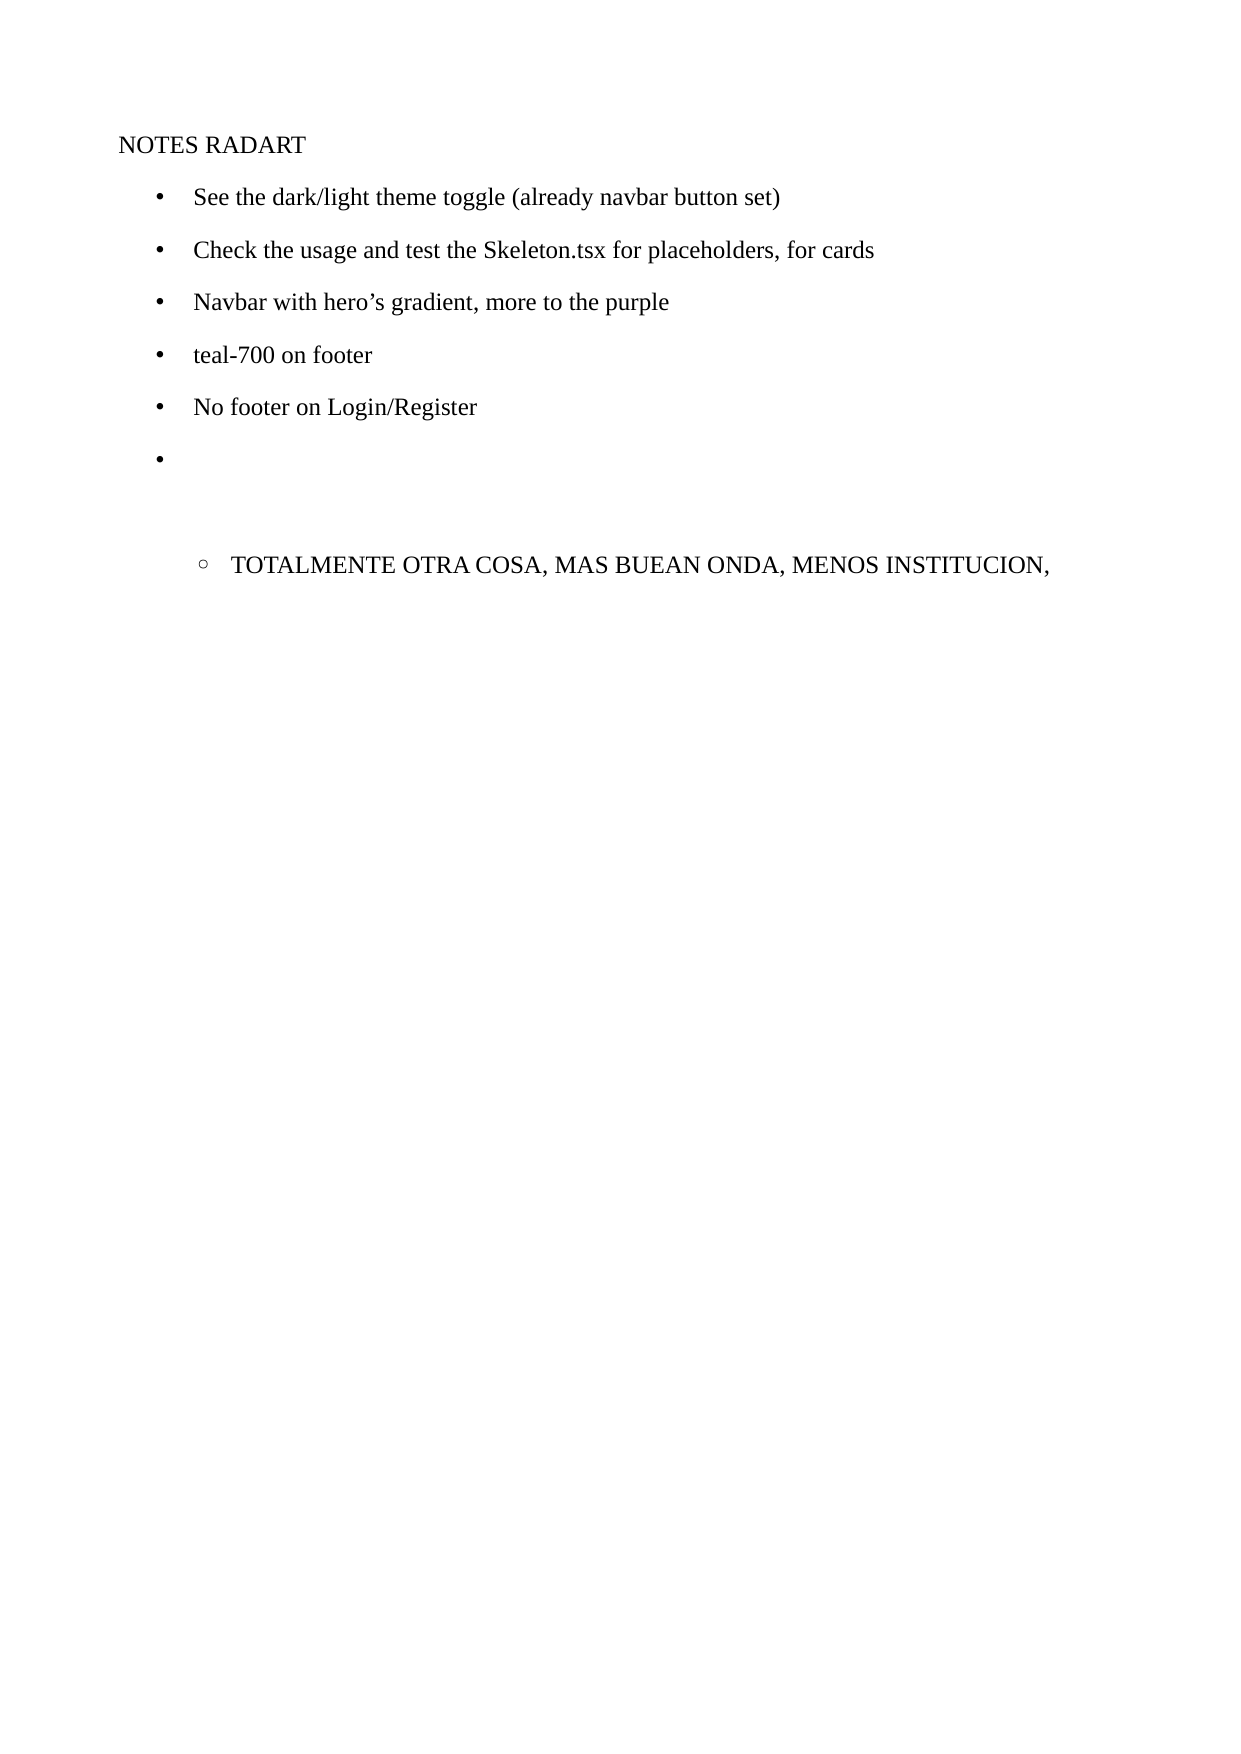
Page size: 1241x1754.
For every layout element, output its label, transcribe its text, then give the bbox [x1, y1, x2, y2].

list No footer on Login/Register [156, 392, 1122, 421]
list Check the usage and test the Skeleton.tsx for placeholders, for cards [156, 235, 1122, 264]
list TOTALMENTE OTRA COSA, MAS BUEAN ONDA, MENOS INSTITUCION, [193, 550, 1122, 579]
text NOTES RADART [118, 130, 1122, 159]
list Navbar with hero’s gradient, more to the purple [156, 287, 1122, 316]
list teal-700 on footer [156, 340, 1122, 369]
list See the dark/light theme toggle (already navbar button set) [156, 182, 1122, 211]
